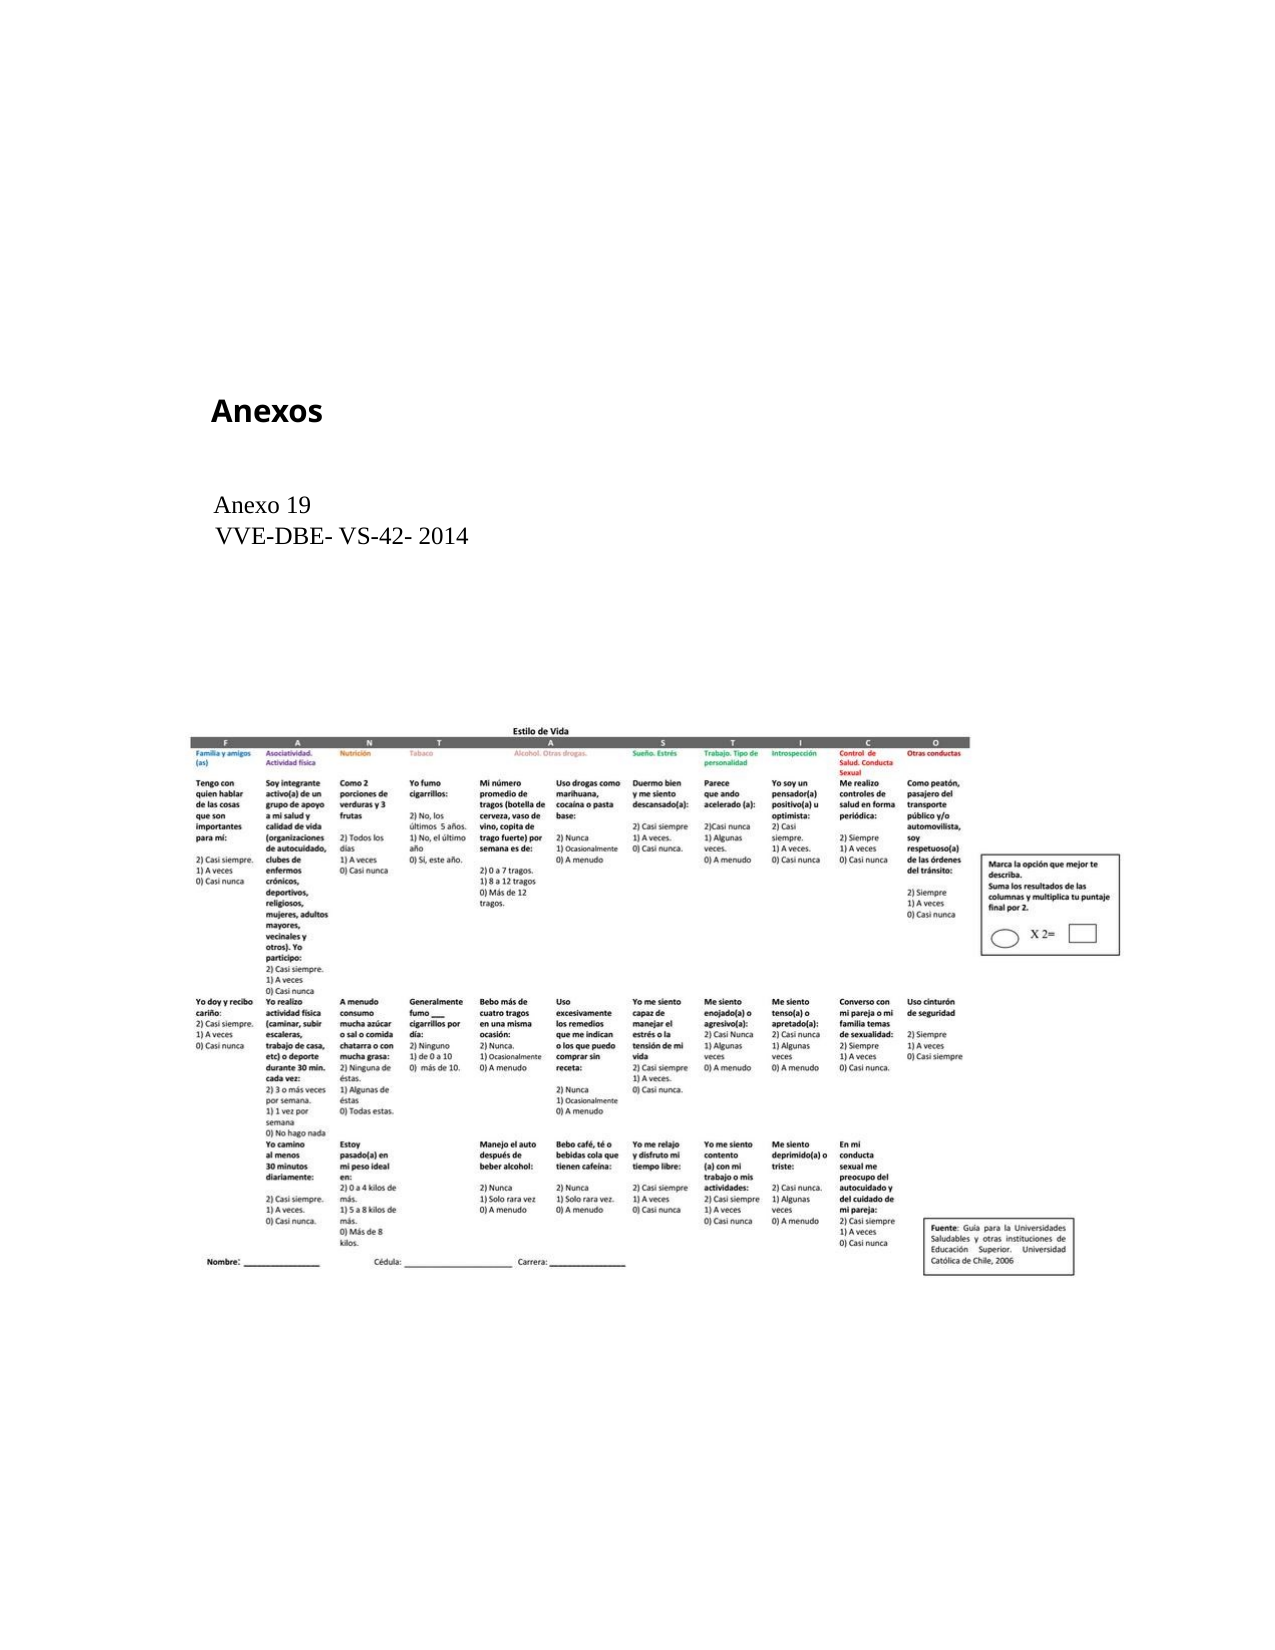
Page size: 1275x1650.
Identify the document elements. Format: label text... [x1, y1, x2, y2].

text VVE-DBE- VS-42- 2014 [215, 521, 984, 550]
picture [169, 701, 1164, 1298]
subtitle Anexos [211, 389, 1098, 432]
subtitle Anexo 19 [213, 490, 1098, 519]
